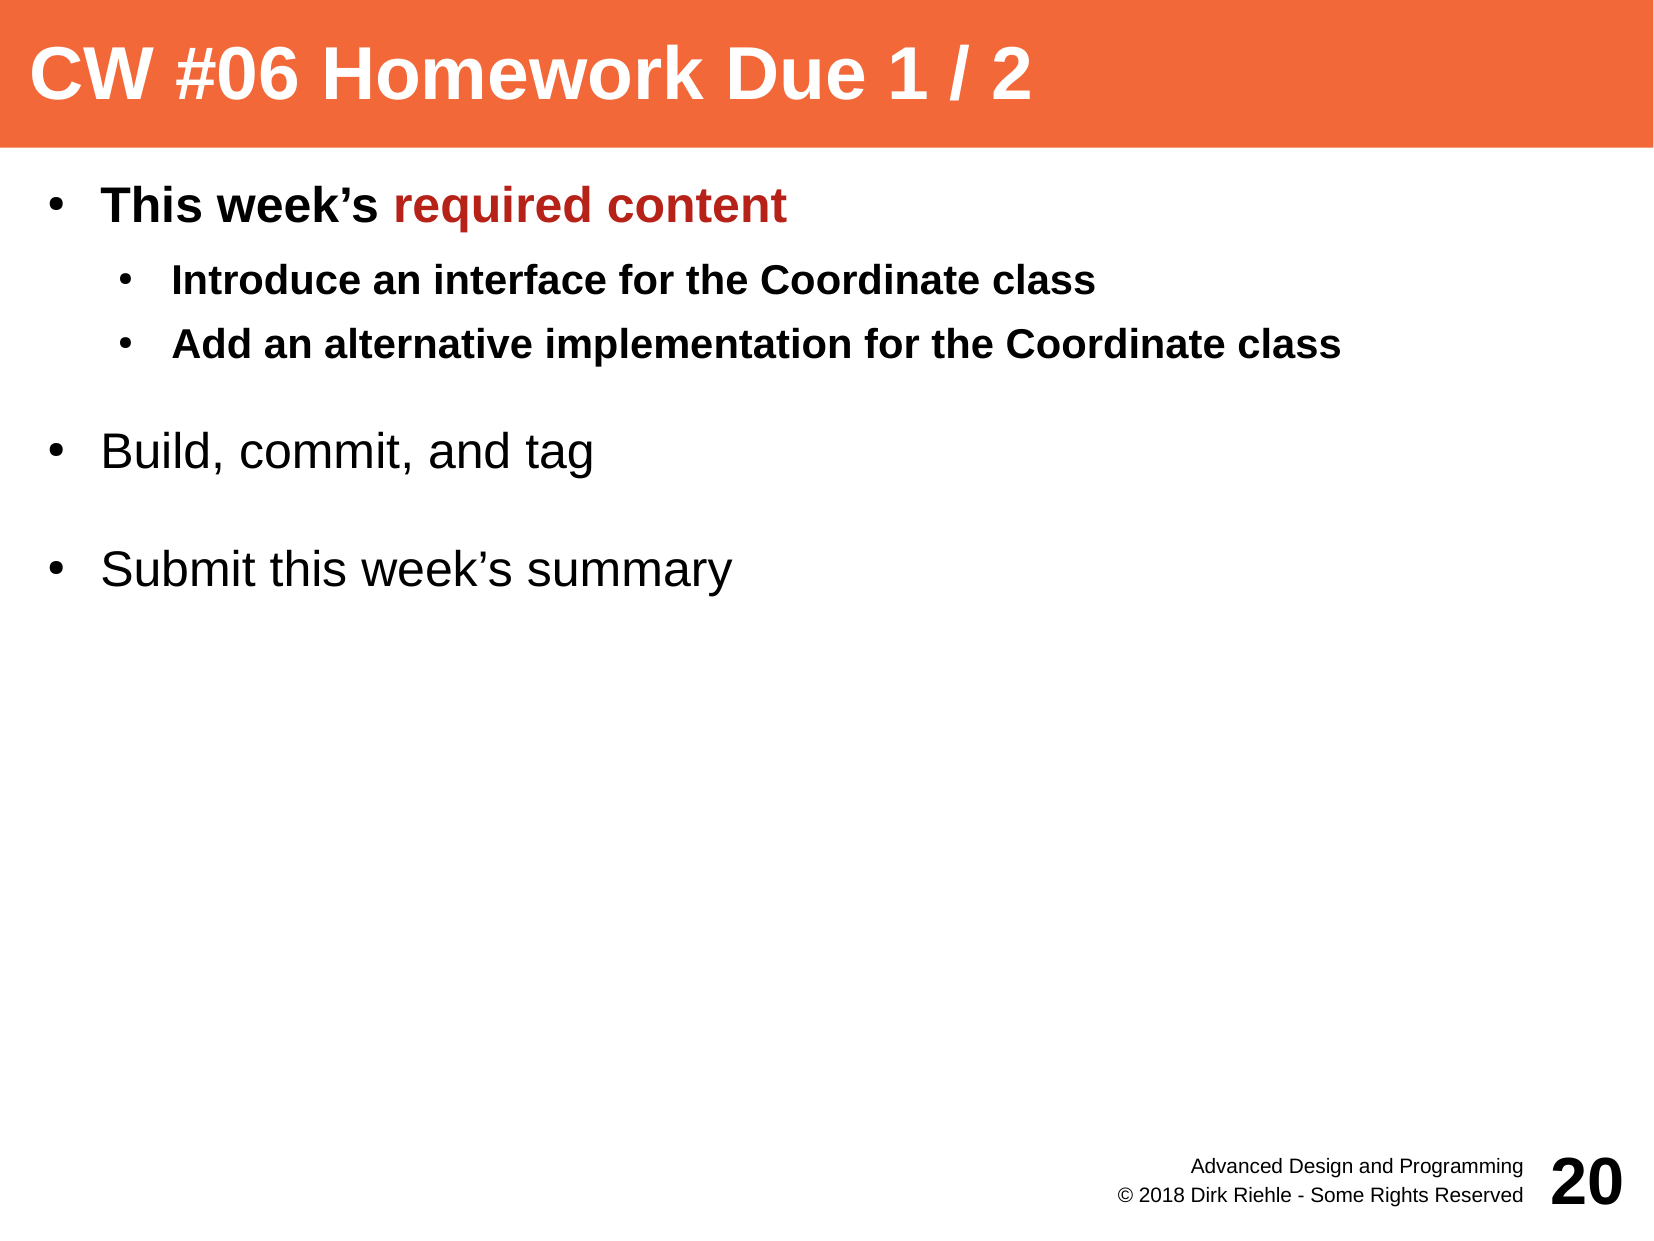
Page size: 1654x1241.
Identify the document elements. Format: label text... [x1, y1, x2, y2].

list This week’s required content Introduce an interface for the Coordinate class Add an alternative implementation for the Coordinate class Build, commit, and tag Submit this week’s summary [29, 177, 1625, 1211]
title CW #06 Homework Due 1 / 2 [0, 0, 1654, 148]
